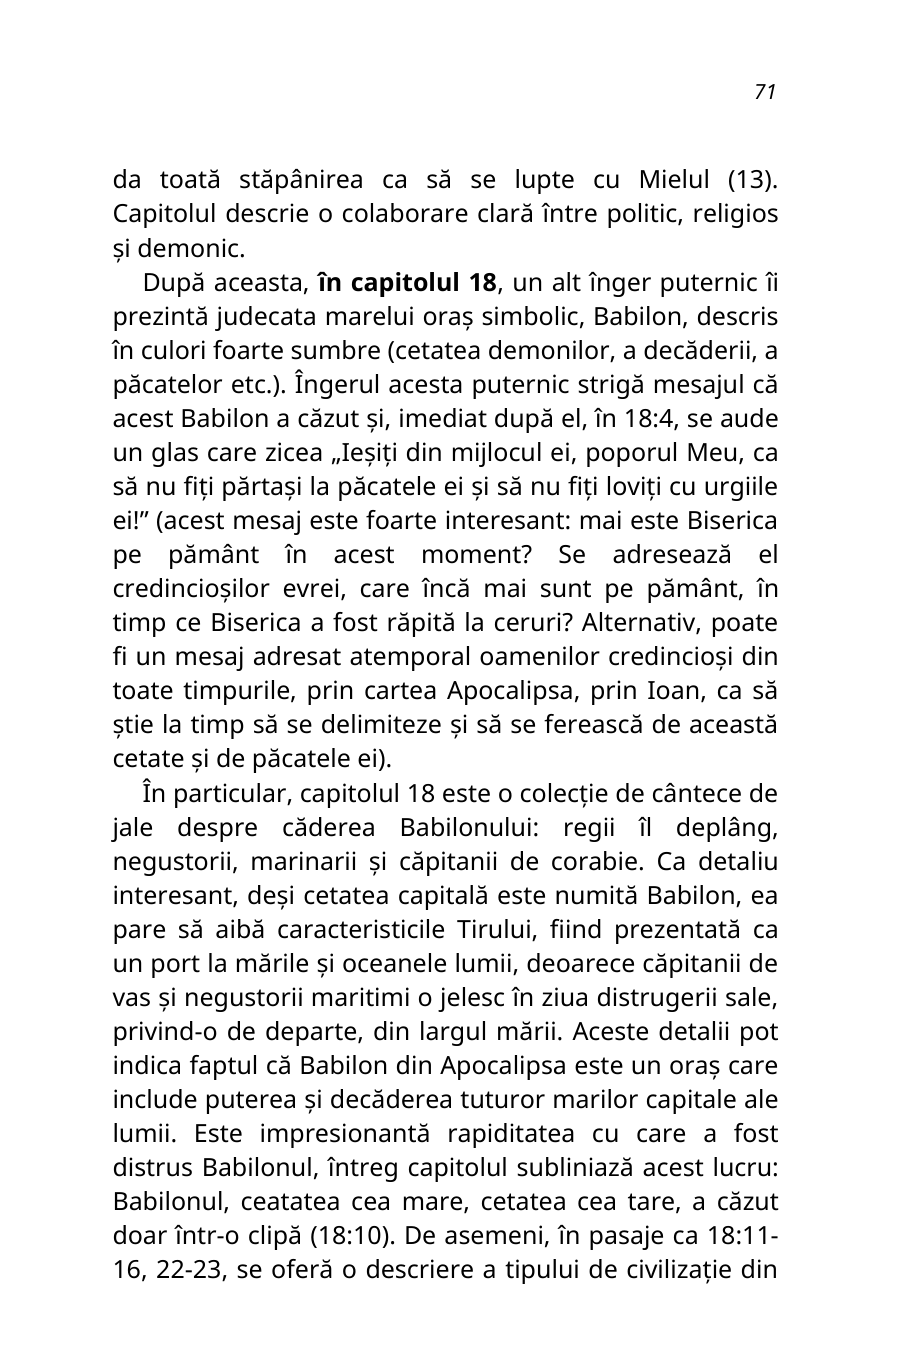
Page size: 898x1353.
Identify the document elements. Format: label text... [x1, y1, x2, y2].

text În particular, capitolul 18 este o colecţie de cântece de jale despre căderea Babilonului: regii îl deplâng, negustorii, marinarii şi căpitanii de corabie. Ca detaliu interesant, deşi cetatea capitală este numită Babilon, ea pare să aibă caracteristicile Tirului, fiind prezentată ca un port la mările şi oceanele lumii, deoarece căpitanii de vas şi negustorii maritimi o jelesc în ziua distrugerii sale, privind-o de departe, din largul mării. Aceste detalii pot indica faptul că Babilon din Apocalipsa este un oraş care include puterea şi decăderea tuturor marilor capitale ale lumii. Este impresionantă rapiditatea cu care a fost distrus Babilonul, întreg capitolul subliniază acest lucru: Babilonul, ceatatea cea mare, cetatea cea tare, a căzut doar într-o clipă (18:10). De asemeni, în pasaje ca 18:11-16, 22-23, se oferă o descriere a tipului de civilizaţie din [112, 775, 779, 1286]
text da toată stăpânirea ca să se lupte cu Mielul (13). Capitolul descrie o colaborare clară între politic, religios şi demonic. [112, 162, 779, 264]
text După aceasta, în capitolul 18, un alt înger puternic îi prezintă judecata marelui oraş simbolic, Babilon, descris în culori foarte sumbre (cetatea demonilor, a decăderii, a păcatelor etc.). Îngerul acesta puternic strigă mesajul că acest Babilon a căzut şi, imediat după el, în 18:4, se aude un glas care zicea „Ieşiţi din mijlocul ei, poporul Meu, ca să nu fiţi părtaşi la păcatele ei şi să nu fiţi loviţi cu urgiile ei!” (acest mesaj este foarte interesant: mai este Biserica pe pământ în acest moment? Se adresează el credincioşilor evrei, care încă mai sunt pe pământ, în timp ce Biserica a fost răpită la ceruri? Alternativ, poate fi un mesaj adresat atemporal oamenilor credincioşi din toate timpurile, prin cartea Apocalipsa, prin Ioan, ca să ştie la timp să se delimiteze şi să se ferească de această cetate şi de păcatele ei). [112, 264, 779, 775]
